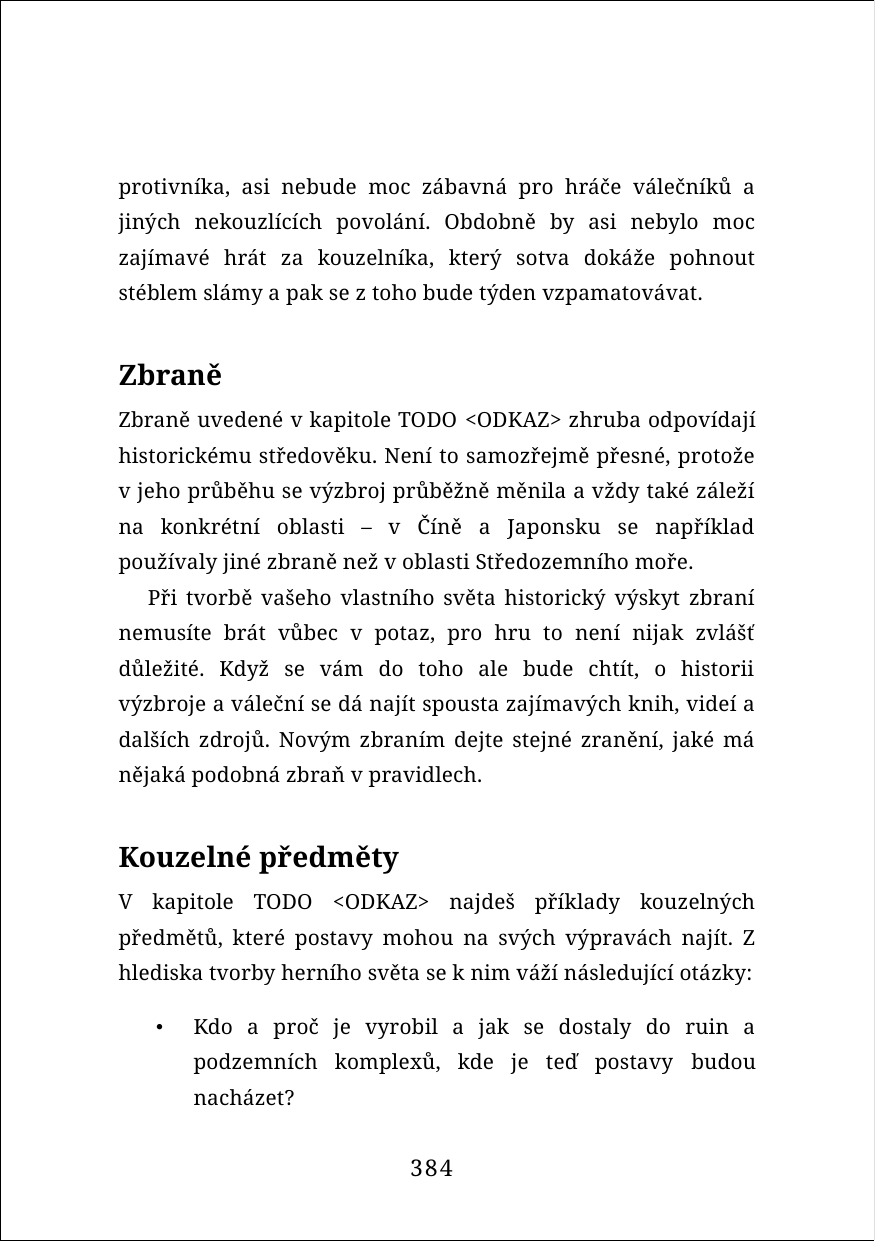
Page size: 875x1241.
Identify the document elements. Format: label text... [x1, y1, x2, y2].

subtitle Kouzelné předměty [118, 837, 756, 876]
text V kapitole TODO <ODKAZ> najdeš příklady kouzelných předmětů, které postavy mohou na svých výpravách najít. Z hlediska tvorby herního světa se k nim váží následující otázky: [118, 887, 756, 987]
subtitle Zbraně [118, 355, 756, 393]
text Zbraně uvedené v kapitole TODO <ODKAZ> zhruba odpovídají historickému středověku. Není to samozřejmě přesné, protože v jeho průběhu se výzbroj průběžně měnila a vždy také záleží na konkrétní oblasti – v Číně a Japonsku se například používaly jiné zbraně než v oblasti Středozemního moře. Při tvorbě vašeho vlastního světa historický výskyt zbraní nemusíte brát vůbec v potaz, pro hru to není nijak zvlášť důležité. Když se vám do toho ale bude chtít, o historii výzbroje a váleční se dá najít spousta zajímavých knih, videí a dalších zdrojů. Novým zbraním dejte stejné zranění, jaké má nějaká podobná zbraň v pravidlech. [118, 405, 756, 789]
text protivníka, asi nebude moc zábavná pro hráče válečníků a jiných nekouzlících povolání. Obdobně by asi nebylo moc zajímavé hrát za kouzelníka, který sotva dokáže pohnout stéblem slámy a pak se z toho bude týden vzpamatovávat. [118, 172, 756, 307]
list Kdo a proč je vyrobil a jak se dostaly do ruin a podzemních komplexů, kde je teď postavy budou nacházet? [156, 1012, 756, 1111]
